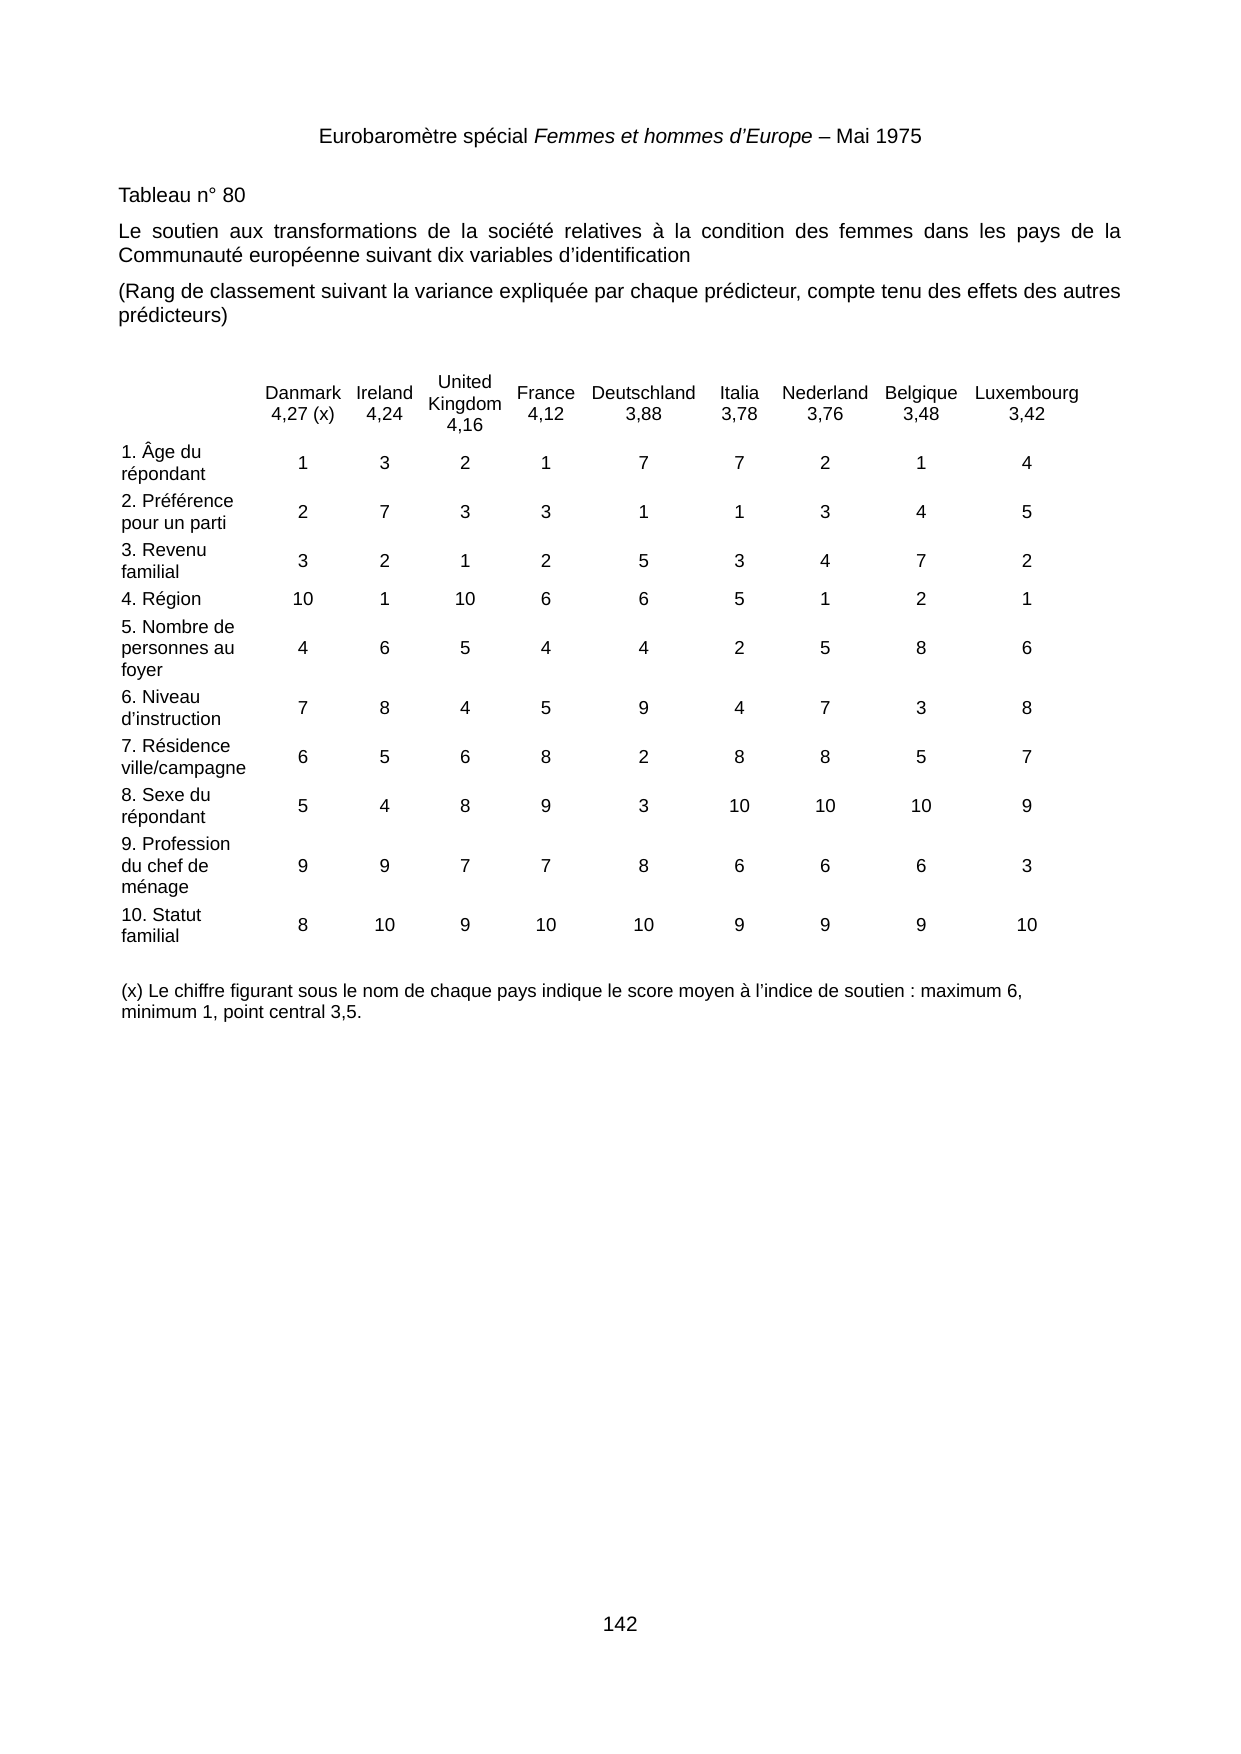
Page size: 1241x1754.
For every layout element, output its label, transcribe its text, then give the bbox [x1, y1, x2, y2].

table_cell 5 [349, 732, 420, 781]
table_cell 6 [257, 732, 349, 781]
table_cell 10 [774, 781, 877, 830]
table_cell 6 [877, 830, 965, 901]
table_header Danmark 4,27 (x) [257, 368, 349, 438]
table_cell 9. Profession du chef de ménage [118, 830, 257, 901]
table_cell 8 [774, 732, 877, 781]
table_cell 9 [510, 781, 582, 830]
table_cell 3 [965, 830, 1088, 901]
table_cell 1 [774, 585, 877, 613]
table_cell 1 [965, 585, 1088, 613]
table_cell 9 [774, 901, 877, 949]
table_cell 6 [774, 830, 877, 901]
table_header Deutschland 3,88 [582, 368, 705, 438]
table_cell 7 [510, 830, 582, 901]
table_cell 10 [257, 585, 349, 613]
table_cell 1 [705, 487, 773, 536]
table_cell 2 [774, 438, 877, 487]
table_cell 7 [705, 438, 773, 487]
table_cell 10. Statut familial [118, 901, 257, 949]
table_cell 1 [420, 536, 510, 585]
table_cell 4 [420, 683, 510, 732]
table_cell 1 [510, 438, 582, 487]
table_cell 8 [582, 830, 705, 901]
table_cell 5 [420, 613, 510, 683]
table_cell 2 [510, 536, 582, 585]
table_cell 8. Sexe du répondant [118, 781, 257, 830]
table_cell 7 [420, 830, 510, 901]
table_header Italia 3,78 [705, 368, 773, 438]
table_cell [420, 950, 510, 977]
table_header United Kingdom 4,16 [420, 368, 510, 438]
table_cell 5. Nombre de personnes au foyer [118, 613, 257, 683]
table_cell 3 [257, 536, 349, 585]
table_cell 8 [510, 732, 582, 781]
table_cell 4 [349, 781, 420, 830]
table_cell 7. Résidence ville/campagne [118, 732, 257, 781]
table_cell 10 [420, 585, 510, 613]
table_cell 6 [965, 613, 1088, 683]
table_cell 10 [582, 901, 705, 949]
table_cell [349, 950, 420, 977]
table_header Luxembourg 3,42 [965, 368, 1088, 438]
table_cell 3. Revenu familial [118, 536, 257, 585]
table_cell 1 [582, 487, 705, 536]
table_cell 6 [582, 585, 705, 613]
text Tableau n° 80 [118, 183, 1122, 207]
table_cell 5 [774, 613, 877, 683]
table_cell 9 [349, 830, 420, 901]
table_cell 6 [510, 585, 582, 613]
table_cell 4. Région [118, 585, 257, 613]
table_cell 6 [349, 613, 420, 683]
table_cell [582, 950, 705, 977]
table_cell 4 [774, 536, 877, 585]
table_cell 2 [877, 585, 965, 613]
table_cell 7 [582, 438, 705, 487]
text (Rang de classement suivant la variance expliquée par chaque prédicteur, compte tenu des effets des autres prédicteurs) [118, 278, 1122, 326]
table_header France 4,12 [510, 368, 582, 438]
table_cell 8 [349, 683, 420, 732]
table_cell [510, 950, 582, 977]
table_cell 3 [349, 438, 420, 487]
table_cell 9 [257, 830, 349, 901]
table_cell 7 [349, 487, 420, 536]
table_cell [965, 950, 1088, 977]
table_cell 8 [877, 613, 965, 683]
table_cell 4 [965, 438, 1088, 487]
table_cell 1 [257, 438, 349, 487]
table_cell 8 [257, 901, 349, 949]
table_cell 10 [877, 781, 965, 830]
table_cell 5 [965, 487, 1088, 536]
table_cell 2 [349, 536, 420, 585]
table_cell 7 [257, 683, 349, 732]
table_cell 3 [510, 487, 582, 536]
table_cell 4 [705, 683, 773, 732]
table_cell 6 [705, 830, 773, 901]
table_cell 5 [510, 683, 582, 732]
table_cell 3 [877, 683, 965, 732]
table_cell (x) Le chiffre figurant sous le nom de chaque pays indique le score moyen à l’indice de soutien : maximum 6, minimum 1, point central 3,5. [118, 977, 1088, 1026]
table_cell 9 [705, 901, 773, 949]
table_cell 9 [420, 901, 510, 949]
table_cell 3 [420, 487, 510, 536]
table_cell 4 [257, 613, 349, 683]
table_cell 1. Âge du répondant [118, 438, 257, 487]
table_cell [118, 950, 257, 977]
table_cell 7 [877, 536, 965, 585]
table_cell 7 [965, 732, 1088, 781]
table_cell [257, 950, 349, 977]
table_cell 3 [705, 536, 773, 585]
table_cell 10 [705, 781, 773, 830]
table_header [118, 368, 257, 438]
table_cell 9 [965, 781, 1088, 830]
text Le soutien aux transformations de la société relatives à la condition des femmes dans les pays de la Communauté européenne suivant dix variables d’identification [118, 219, 1122, 267]
table_cell 8 [420, 781, 510, 830]
table_cell 4 [510, 613, 582, 683]
table_cell 9 [877, 901, 965, 949]
table_cell 2 [420, 438, 510, 487]
table_cell [774, 950, 877, 977]
table_cell 2 [582, 732, 705, 781]
table_cell 7 [774, 683, 877, 732]
table_cell 3 [774, 487, 877, 536]
table_cell 8 [705, 732, 773, 781]
table_cell 1 [349, 585, 420, 613]
table_cell 6. Niveau d’instruction [118, 683, 257, 732]
table_header Ireland 4,24 [349, 368, 420, 438]
table_header Belgique 3,48 [877, 368, 965, 438]
table_cell [705, 950, 773, 977]
table_cell 3 [582, 781, 705, 830]
table_cell 5 [257, 781, 349, 830]
table_header Nederland 3,76 [774, 368, 877, 438]
table_cell 6 [420, 732, 510, 781]
table_cell 10 [965, 901, 1088, 949]
table_cell 1 [877, 438, 965, 487]
table_cell 2. Préférence pour un parti [118, 487, 257, 536]
table_cell [877, 950, 965, 977]
table_cell 9 [582, 683, 705, 732]
table_cell 10 [510, 901, 582, 949]
table_cell 2 [257, 487, 349, 536]
table_cell 5 [705, 585, 773, 613]
table_cell 4 [877, 487, 965, 536]
table_cell 2 [705, 613, 773, 683]
table_cell 4 [582, 613, 705, 683]
table_cell 10 [349, 901, 420, 949]
table_cell 2 [965, 536, 1088, 585]
table_cell 5 [582, 536, 705, 585]
table_cell 5 [877, 732, 965, 781]
table_cell 8 [965, 683, 1088, 732]
